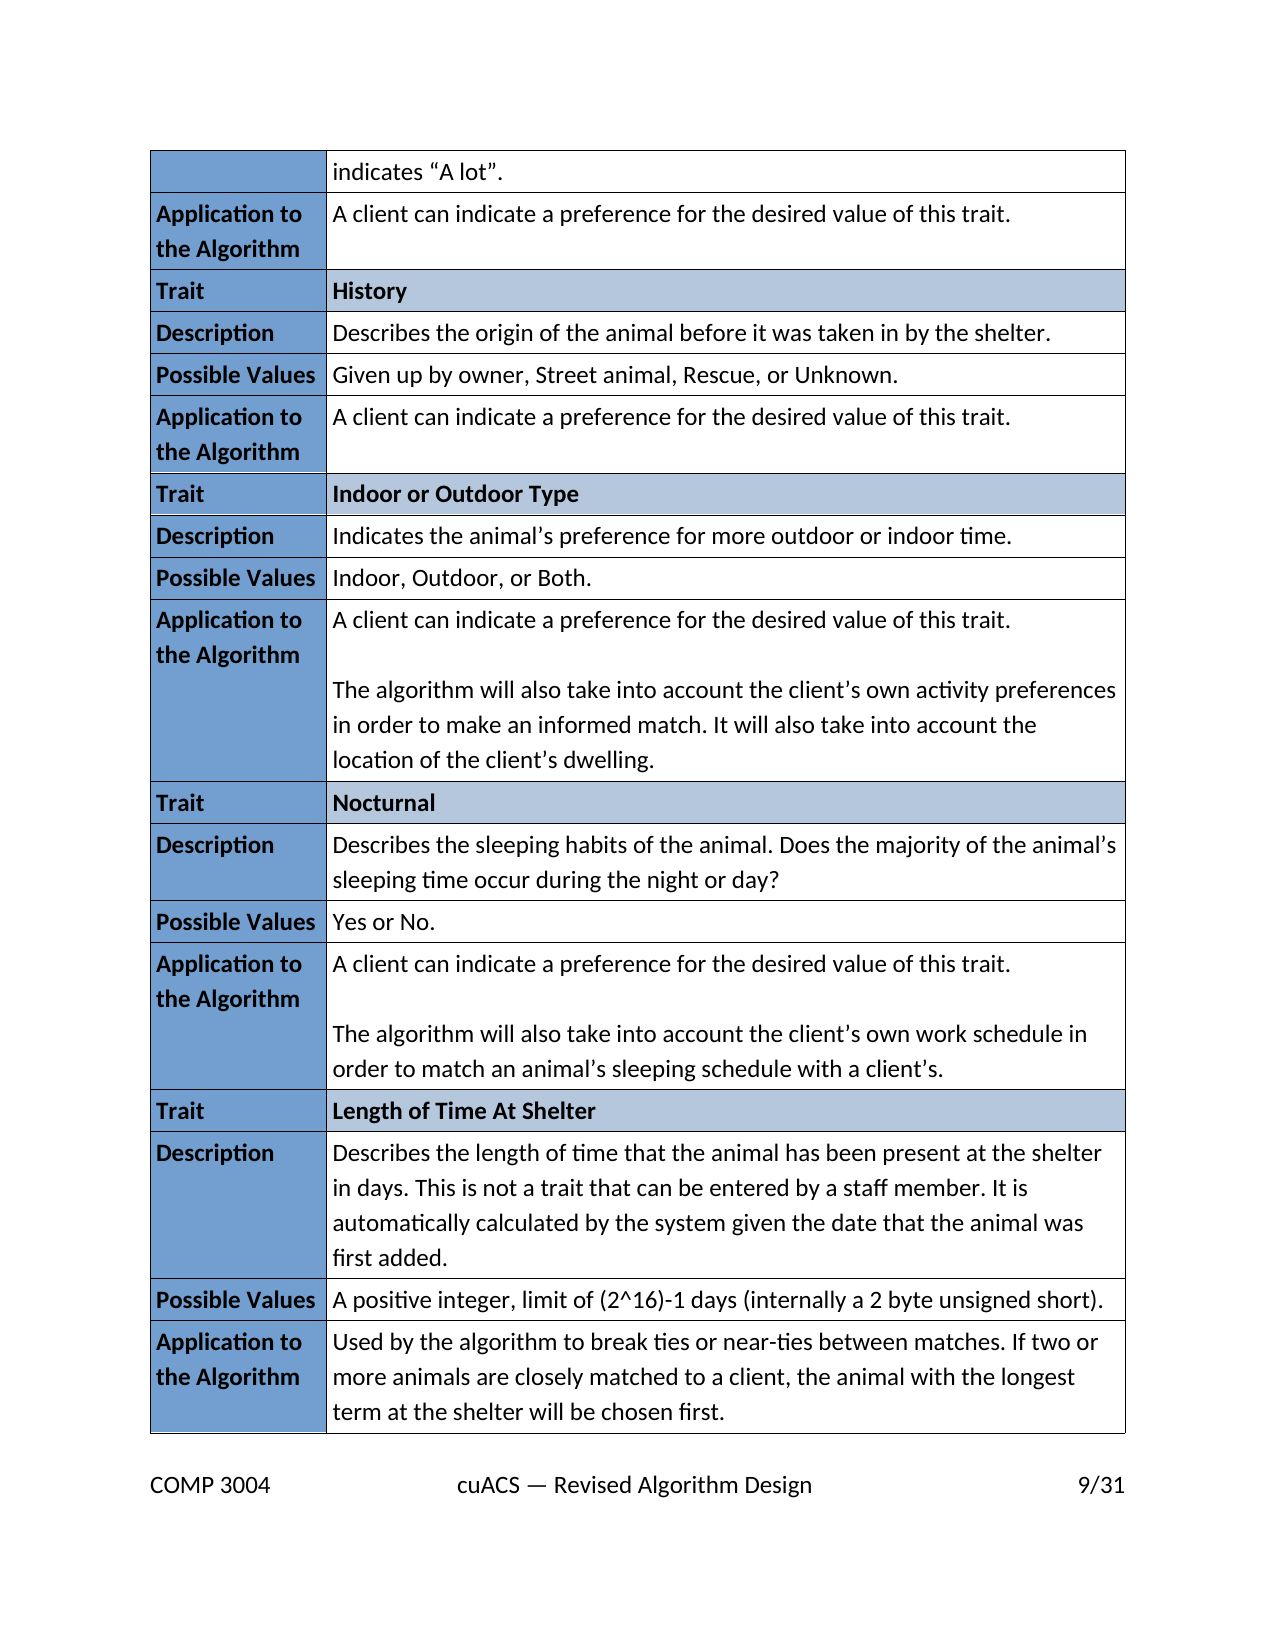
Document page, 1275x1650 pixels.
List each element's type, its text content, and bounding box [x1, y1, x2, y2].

table_cell Description [151, 312, 326, 353]
table_cell Application to the Algorithm [151, 600, 326, 781]
table_cell Application to the Algorithm [151, 1321, 326, 1432]
table_cell Given up by owner, Street animal, Rescue, or Unknown. [327, 354, 1125, 395]
table_cell Application to the Algorithm [151, 943, 326, 1089]
table_cell Trait [151, 474, 326, 514]
table_cell Indoor or Outdoor Type [327, 474, 1125, 514]
table_cell Nocturnal [327, 782, 1125, 823]
table_cell A client can indicate a preference for the desired value of this trait. [327, 193, 1125, 269]
table_cell Possible Values [151, 354, 326, 395]
table_cell Describes the origin of the animal before it was taken in by the shelter. [327, 312, 1125, 353]
table_cell Trait [151, 270, 326, 311]
table_cell Indoor, Outdoor, or Both. [327, 558, 1125, 599]
table_cell A client can indicate a preference for the desired value of this trait. The algorithm will also take into account the client’s own activity preferences in order to make an informed match. It will also take into account the location of the client’s dwelling. [327, 600, 1125, 781]
table_cell History [327, 270, 1125, 311]
table_cell [151, 151, 326, 192]
table_cell Description [151, 824, 326, 900]
table_cell Describes the length of time that the animal has been present at the shelter in days. This is not a trait that can be entered by a staff member. It is automatically calculated by the system given the date that the animal was first added. [327, 1132, 1125, 1278]
table_cell indicates “A lot”. [327, 151, 1125, 192]
table_cell Length of Time At Shelter [327, 1090, 1125, 1131]
table_cell Possible Values [151, 901, 326, 942]
table_cell A client can indicate a preference for the desired value of this trait. The algorithm will also take into account the client’s own work schedule in order to match an animal’s sleeping schedule with a client’s. [327, 943, 1125, 1089]
table_cell Possible Values [151, 558, 326, 599]
table_cell Yes or No. [327, 901, 1125, 942]
table_cell A client can indicate a preference for the desired value of this trait. [327, 396, 1125, 472]
table_cell Describes the sleeping habits of the animal. Does the majority of the animal’s sleeping time occur during the night or day? [327, 824, 1125, 900]
table_cell Application to the Algorithm [151, 396, 326, 472]
table_cell Description [151, 516, 326, 557]
table_cell Trait [151, 1090, 326, 1131]
table_cell Description [151, 1132, 326, 1278]
table_cell Indicates the animal’s preference for more outdoor or indoor time. [327, 516, 1125, 557]
table_cell Application to the Algorithm [151, 193, 326, 269]
table_cell A positive integer, limit of (2^16)-1 days (internally a 2 byte unsigned short). [327, 1279, 1125, 1320]
table_cell Trait [151, 782, 326, 823]
table_cell Used by the algorithm to break ties or near-ties between matches. If two or more animals are closely matched to a client, the animal with the longest term at the shelter will be chosen first. [327, 1321, 1125, 1432]
table_cell Possible Values [151, 1279, 326, 1320]
